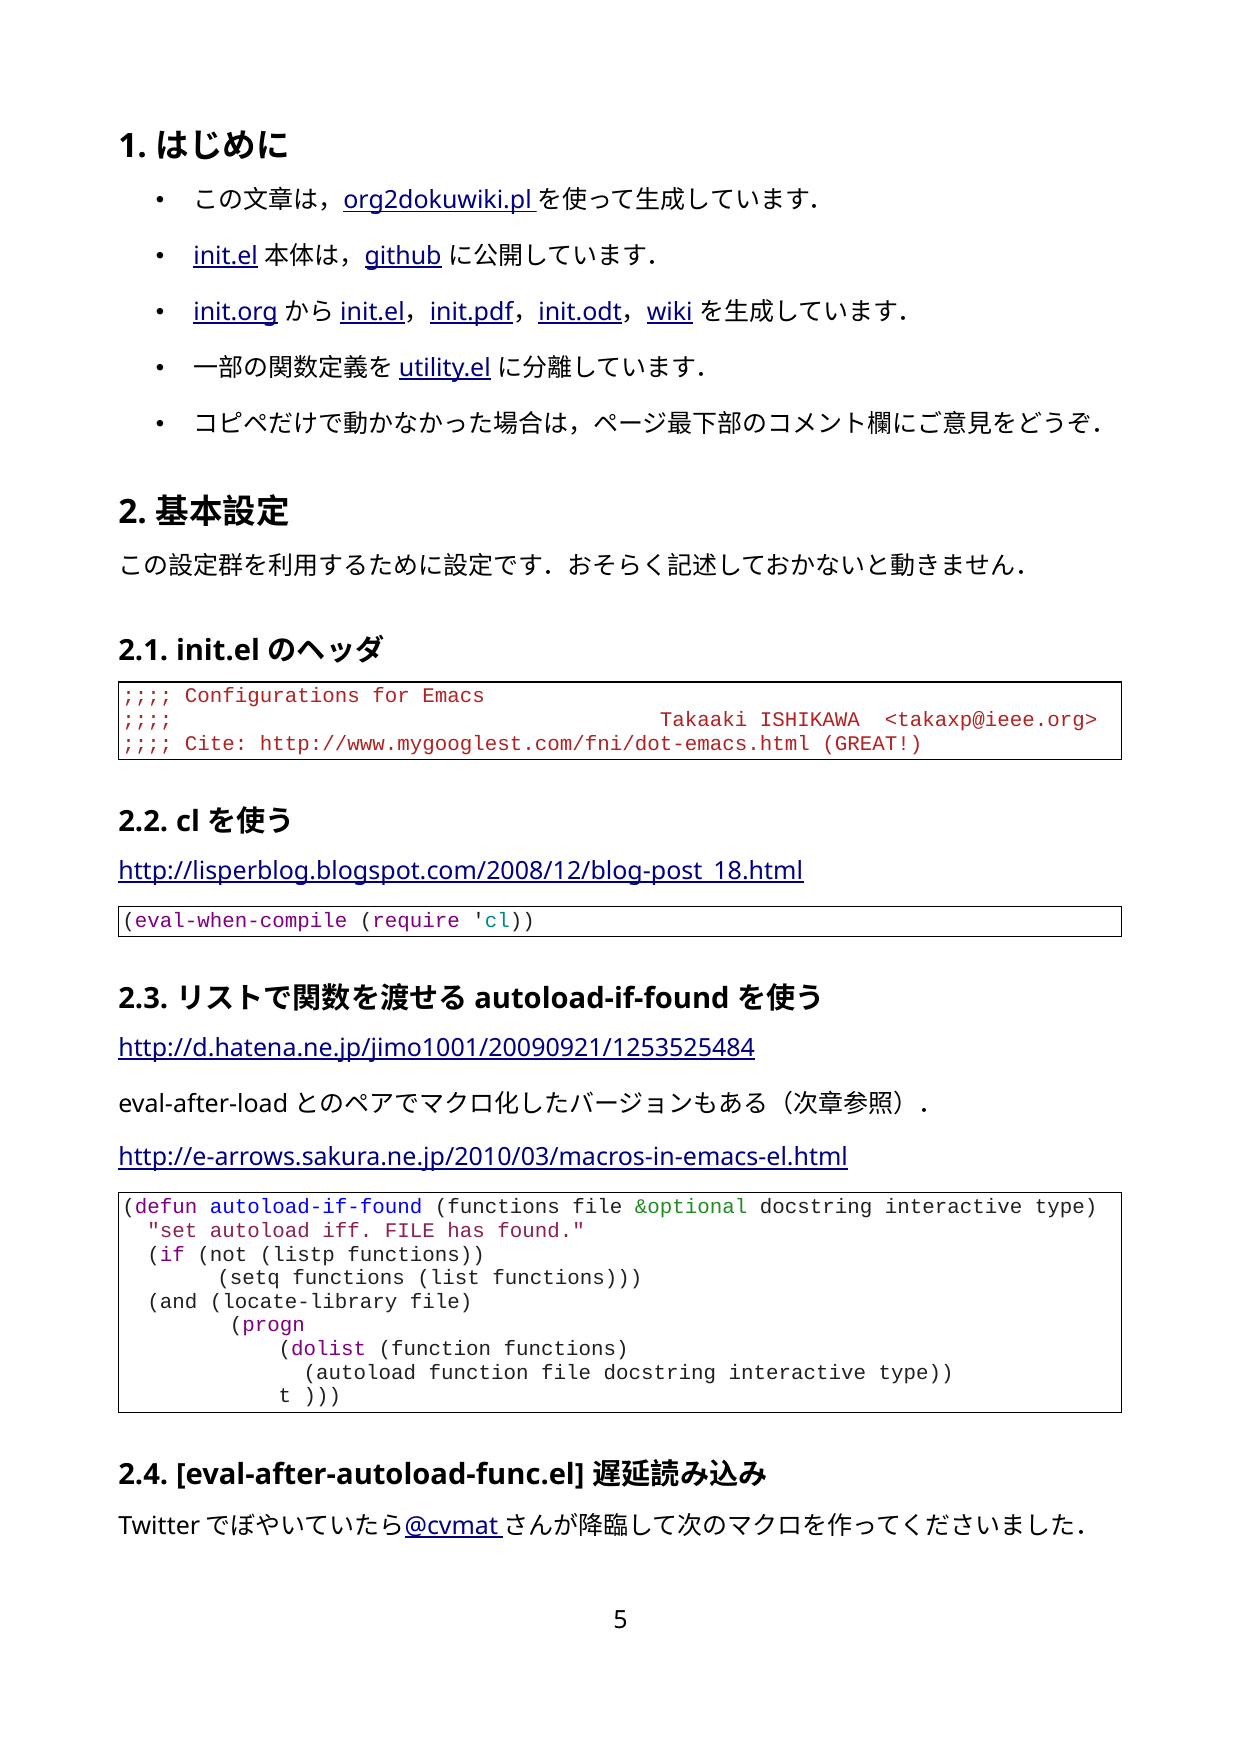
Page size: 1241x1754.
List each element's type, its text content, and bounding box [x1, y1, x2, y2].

subtitle init.el のヘッダ [118, 626, 1122, 669]
text Twitterでぼやいていたら@cvmatさんが降臨して次のマクロを作ってくださいました． [118, 1505, 1122, 1542]
text (progn [119, 1311, 1121, 1334]
list 一部の関数定義を utility.el に分離しています． [156, 347, 1122, 383]
text t ))) [119, 1381, 1121, 1412]
text http://d.hatena.ne.jp/jimo1001/20090921/1253525484 [118, 1030, 1122, 1064]
text "set autoload iff. FILE has found." [119, 1216, 1121, 1239]
text http://e-arrows.sakura.ne.jp/2010/03/macros-in-emacs-el.html [118, 1139, 1122, 1173]
text (defun autoload-if-found (functions file &optional docstring interactive type) [119, 1193, 1121, 1216]
subtitle 基本設定 [118, 484, 1122, 533]
text http://lisperblog.blogspot.com/2008/12/blog-post_18.html [118, 852, 1122, 887]
text (if (not (listp functions)) [119, 1239, 1121, 1263]
text ;;;; Takaaki ISHIKAWA <takaxp@ieee.org> [119, 705, 1121, 729]
text eval-after-load とのペアでマクロ化したバージョンもある（次章参照）． [118, 1083, 1122, 1119]
subtitle cl を使う [118, 798, 1122, 840]
text この設定群を利用するために設定です．おそらく記述しておかないと動きません． [118, 546, 1122, 582]
text ;;;; Configurations for Emacs [119, 683, 1121, 705]
text (setq functions (list functions))) [119, 1263, 1121, 1287]
list init.el 本体は，github に公開しています． [156, 235, 1122, 272]
list コピペだけで動かなかった場合は，ページ最下部のコメント欄にご意見をどうぞ． [156, 403, 1122, 439]
text (and (locate-library file) [119, 1287, 1121, 1311]
text ;;;; Cite: http://www.mygooglest.com/fni/dot-emacs.html (GREAT!) [119, 729, 1121, 759]
text (dolist (function functions) [119, 1334, 1121, 1358]
text (autoload function file docstring interactive type)) [119, 1358, 1121, 1381]
text (eval-when-compile (require 'cl)) [119, 907, 1121, 936]
subtitle リストで関数を渡せる autoload-if-found を使う [118, 975, 1122, 1017]
list init.org から init.el，init.pdf，init.odt，wiki を生成しています． [156, 291, 1122, 328]
list この文章は，org2dokuwiki.plを使って生成しています． [156, 179, 1122, 216]
subtitle はじめに [118, 118, 1122, 167]
subtitle [eval-after-autoload-func.el] 遅延読み込み [118, 1450, 1122, 1493]
